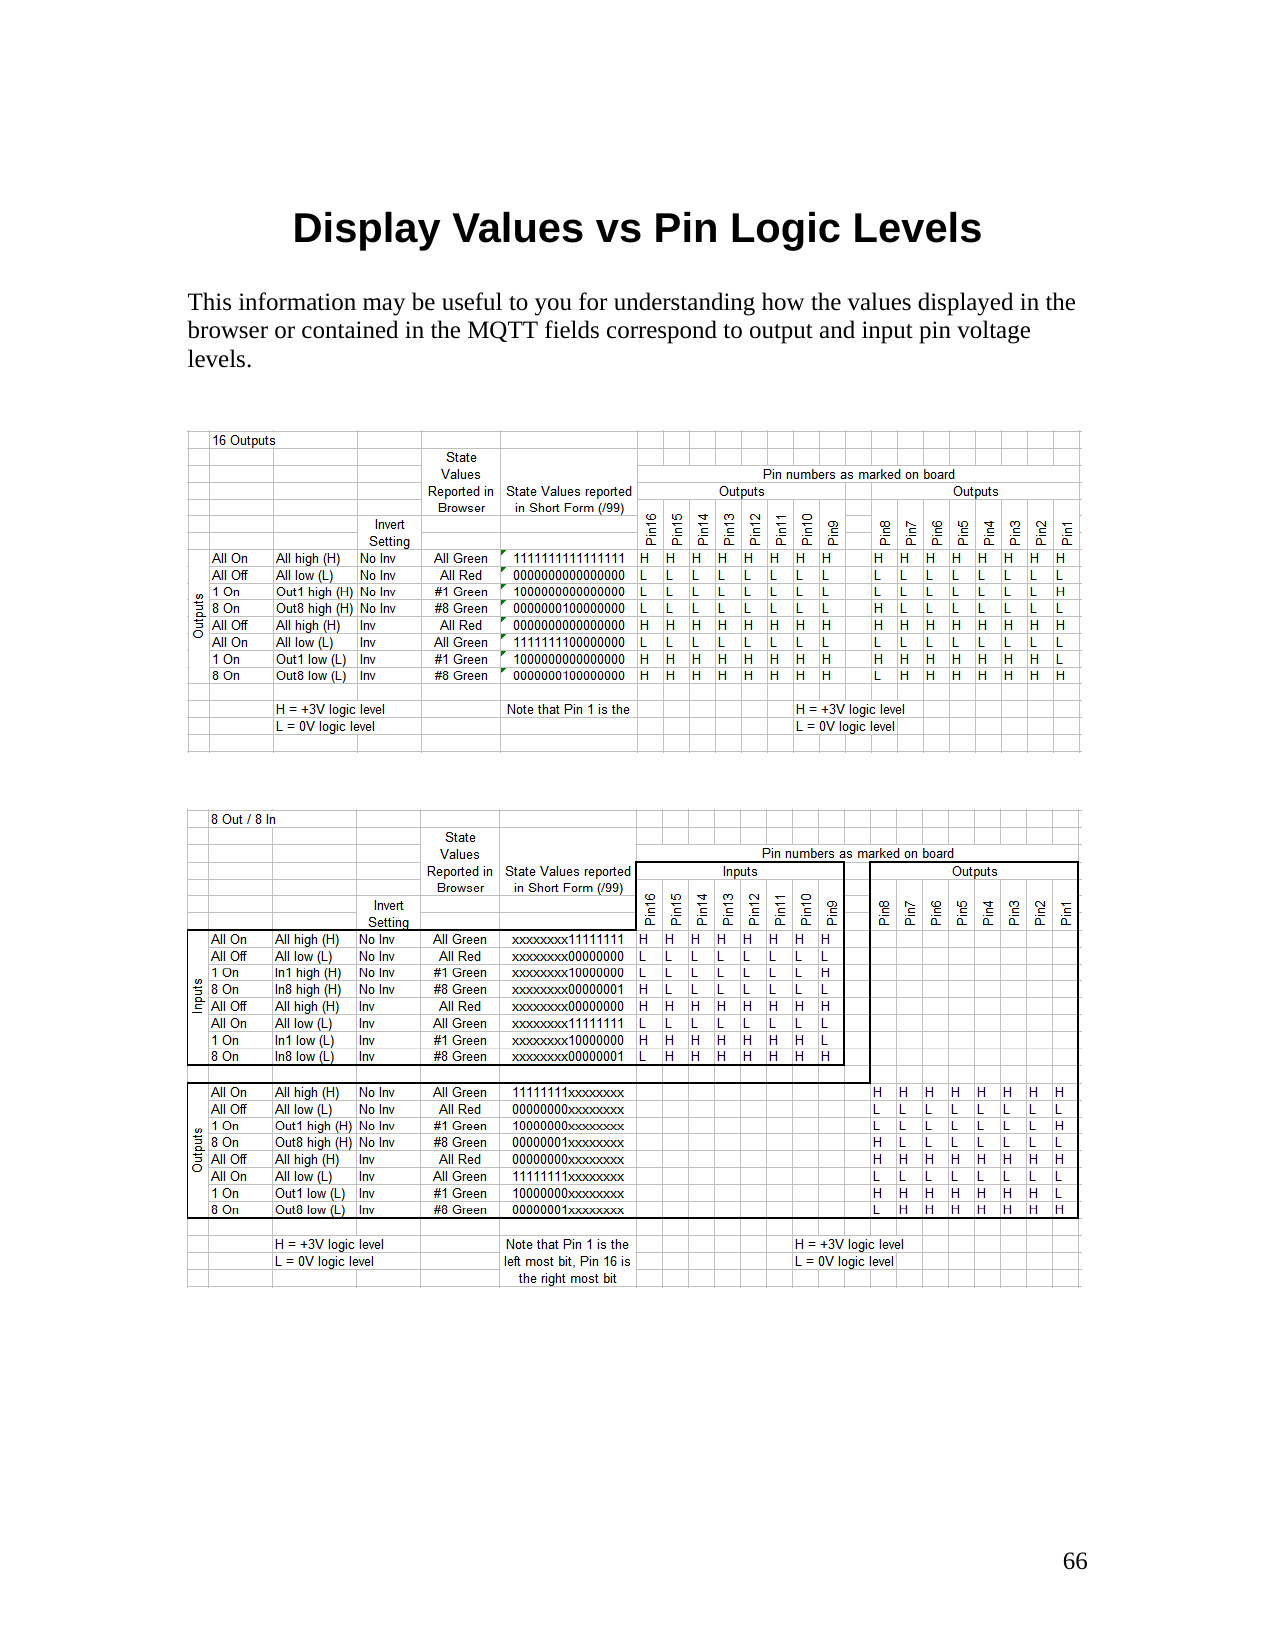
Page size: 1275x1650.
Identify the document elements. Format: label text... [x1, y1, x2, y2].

picture [187, 430, 1082, 753]
text This information may be useful to you for understanding how the values displayed in the browser or contained in the MQTT fields correspond to output and input pin voltage levels. [187, 287, 1087, 373]
picture [187, 809, 1082, 1288]
subtitle Display Values vs Pin Logic Levels [187, 204, 1087, 252]
